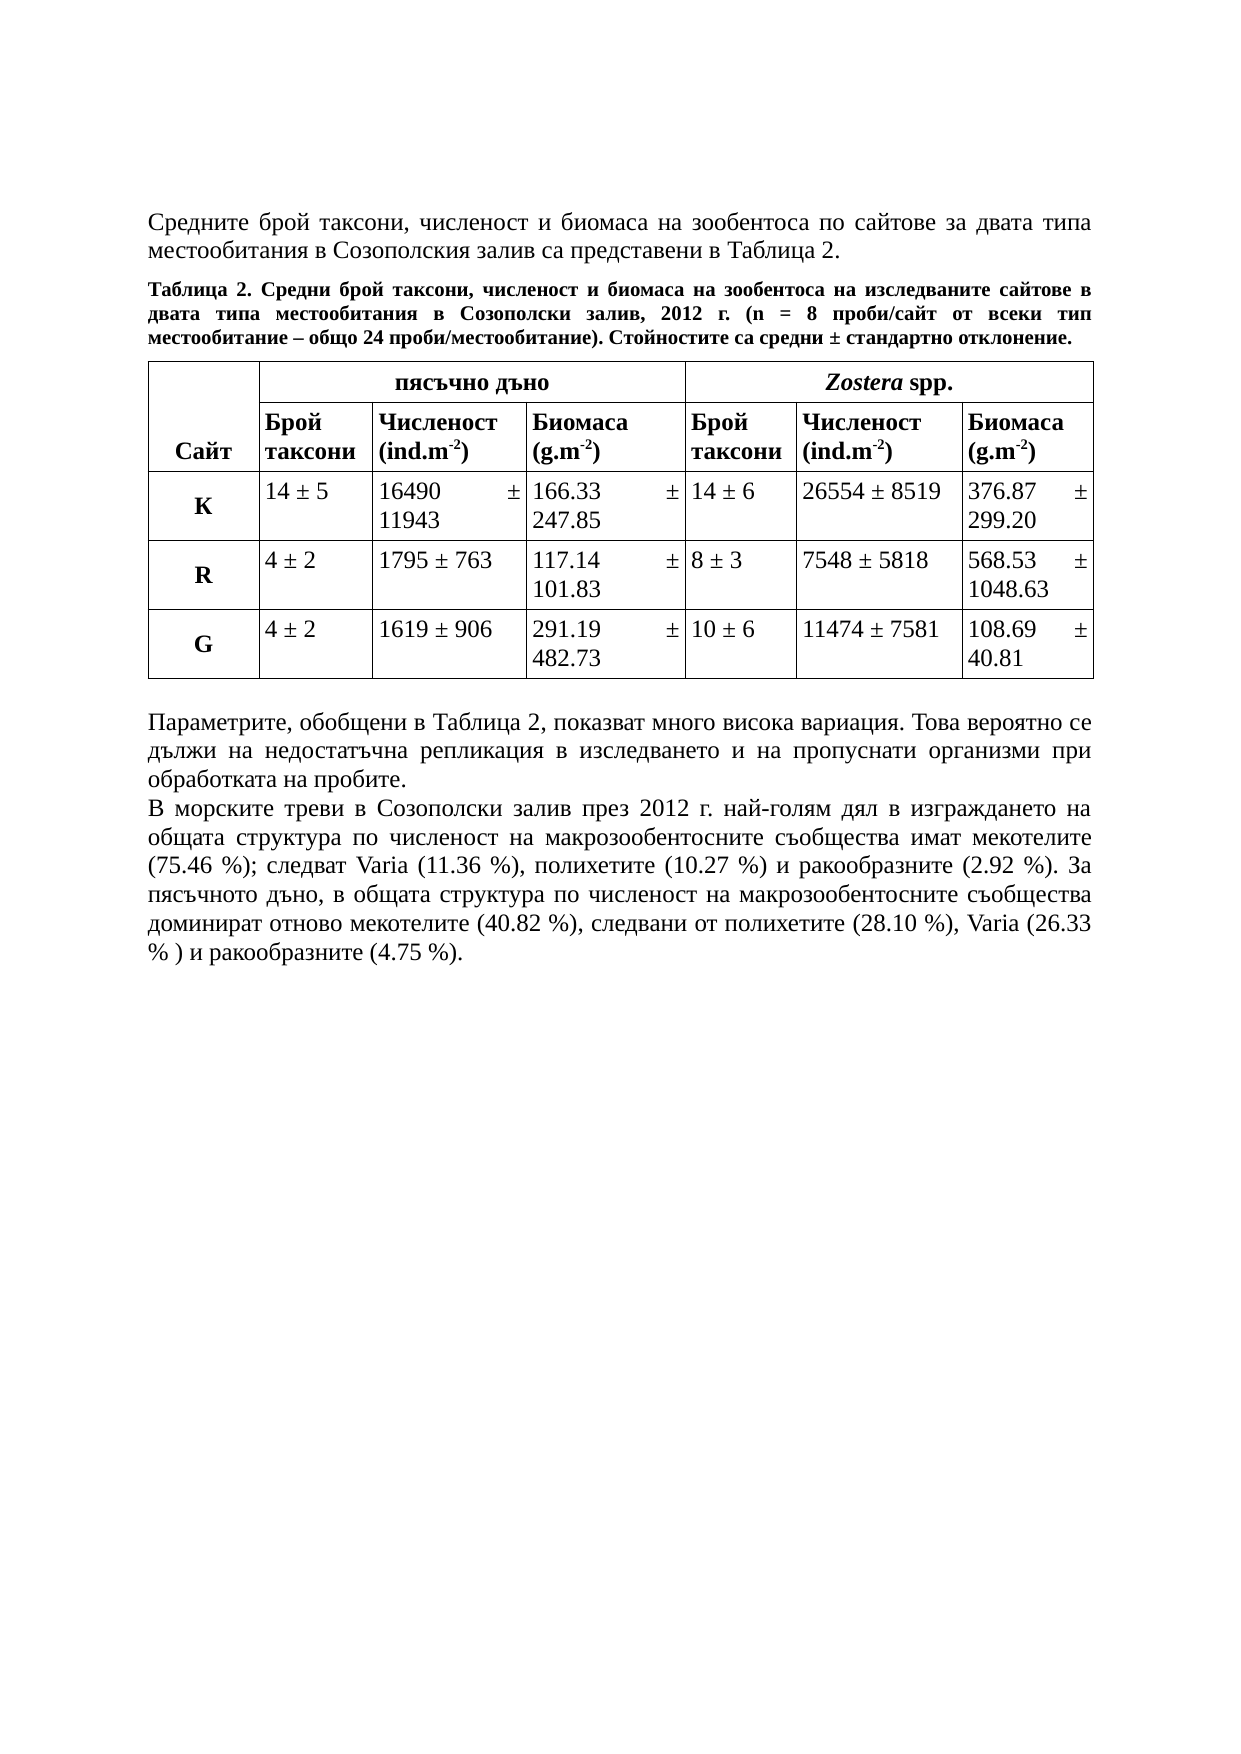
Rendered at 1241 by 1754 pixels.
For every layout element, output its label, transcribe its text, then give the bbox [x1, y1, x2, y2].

table_cell 14 ± 6 [686, 472, 796, 540]
table_cell 16490 ± 11943 [373, 472, 526, 540]
table_cell Биомаса (g.m-2) [527, 403, 685, 471]
text Средните брой таксони, численост и биомаса на зообентоса по сайтове за двата типа местообитания в Созополския залив са представени в Таблица 2. [148, 207, 1093, 264]
table_cell Брой таксони [260, 403, 372, 471]
table_cell 11474 ± 7581 [797, 610, 962, 678]
table_cell Биомаса (g.m-2) [963, 403, 1093, 471]
text Таблица 2. Средни брой таксони, численост и биомаса на зообентоса на изследваните сайтове в двата типа местообитания в Созополски залив, 2012 г. (n = 8 проби/сайт от всеки тип местообитание – общо 24 проби/местообитание). Стойностите са средни ± стандартно отклонение. [148, 277, 1093, 349]
table_cell R [149, 541, 259, 609]
table_cell 1619 ± 906 [373, 610, 526, 678]
table_cell К [149, 472, 259, 540]
table_cell 14 ± 5 [260, 472, 372, 540]
table_cell 108.69 ± 40.81 [963, 610, 1093, 678]
table_cell 4 ± 2 [260, 610, 372, 678]
text Параметрите, обобщени в Таблица 2, показват много висока вариация. Това вероятно се дължи на недостатъчна репликация в изследването и на пропуснати организми при обработката на пробите. [148, 707, 1093, 793]
table_cell 291.19 ± 482.73 [527, 610, 685, 678]
table_cell 568.53 ± 1048.63 [963, 541, 1093, 609]
table_cell 1795 ± 763 [373, 541, 526, 609]
table_cell Брой таксони [686, 403, 796, 471]
table_header пясъчно дъно [260, 362, 685, 402]
table_cell 8 ± 3 [686, 541, 796, 609]
table_cell G [149, 610, 259, 678]
table_cell 26554 ± 8519 [797, 472, 962, 540]
table_cell 166.33 ± 247.85 [527, 472, 685, 540]
text В морските треви в Созополски залив през 2012 г. най-голям дял в изграждането на общата структура по численост на макрозообентосните съобщества имат мекотелите (75.46 %); следват Varia (11.36 %), полихетите (10.27 %) и ракообразните (2.92 %). За пясъчното дъно, в общата структура по численост на макрозообентосните съобщества доминират отново мекотелите (40.82 %), следвани от полихетите (28.10 %), Varia (26.33 % ) и ракообразните (4.75 %). [148, 793, 1093, 965]
table_cell 10 ± 6 [686, 610, 796, 678]
table_header Сайт [149, 362, 259, 471]
table_cell Численост (ind.m-2) [797, 403, 962, 471]
table_header Zostera spp. [686, 362, 1093, 402]
table_cell 4 ± 2 [260, 541, 372, 609]
table_cell 7548 ± 5818 [797, 541, 962, 609]
table_cell 376.87 ± 299.20 [963, 472, 1093, 540]
table_cell Численост (ind.m-2) [373, 403, 526, 471]
table_cell 117.14 ± 101.83 [527, 541, 685, 609]
